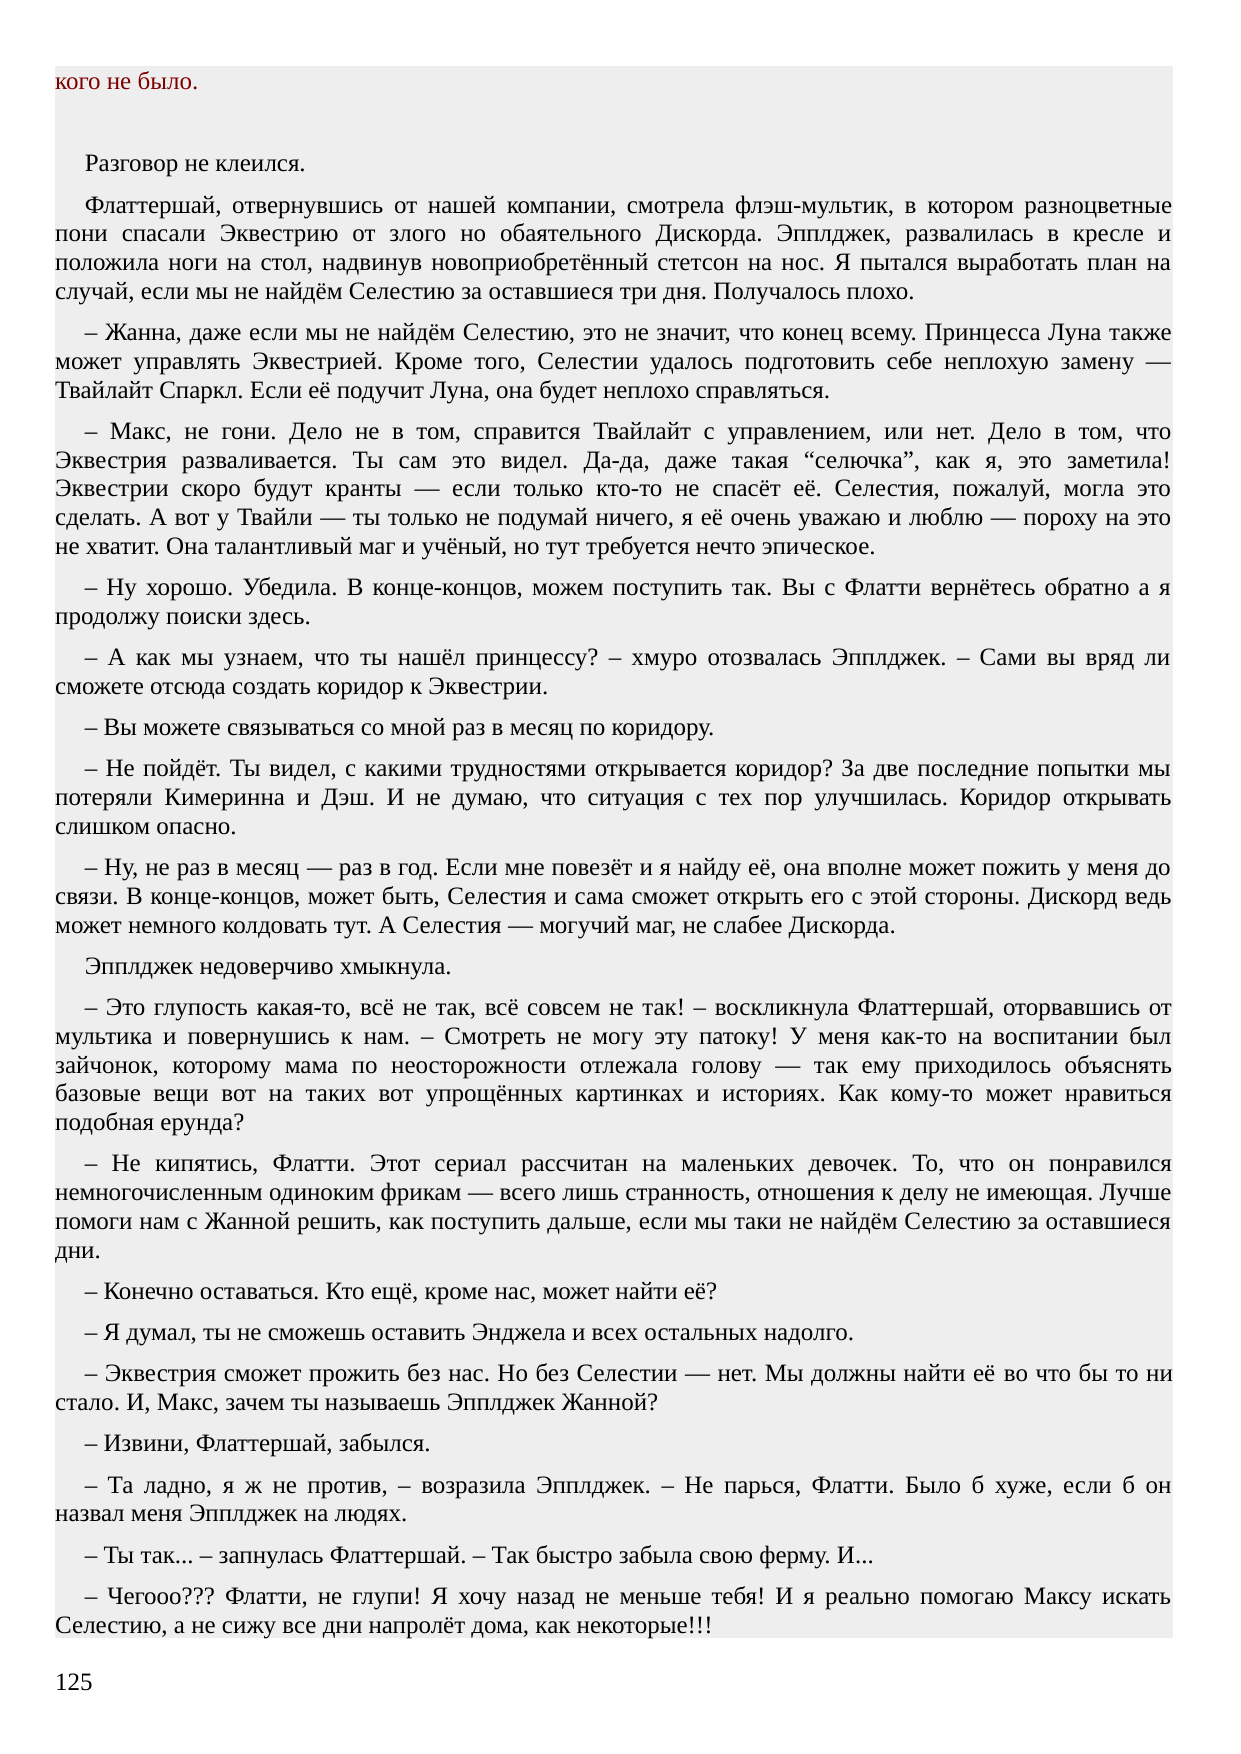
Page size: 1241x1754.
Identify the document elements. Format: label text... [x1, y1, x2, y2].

text – А как мы узнаем, что ты нашёл принцессу? – хмуро отозвалась Эпплджек. – Сами вы вряд ли сможете отсюда создать коридор к Эквестрии. [55, 642, 1173, 700]
text – Ну, не раз в месяц — раз в год. Если мне повезёт и я найду её, она вполне может пожить у меня до связи. В конце-концов, может быть, Селестия и сама сможет открыть его с этой стороны. Дискорд ведь может немного колдовать тут. А Селестия — могучий маг, не слабее Дискорда. [55, 852, 1173, 938]
text – Конечно оставаться. Кто ещё, кроме нас, может найти её? [55, 1276, 1173, 1305]
text – Ты так... – запнулась Флаттершай. – Так быстро забыла свою ферму. И... [55, 1540, 1173, 1568]
text – Это глупость какая-то, всё не так, всё совсем не так! – воскликнула Флаттершай, оторвавшись от мультика и повернушись к нам. – Смотреть не могу эту патоку! У меня как-то на воспитании был зайчонок, которому мама по неосторожности отлежала голову — так ему приходилось объяснять базовые вещи вот на таких вот упрощённых картинках и историях. Как кому-то может нравиться подобная ерунда? [55, 992, 1173, 1136]
text – Ну хорошо. Убедила. В конце-концов, можем поступить так. Вы с Флатти вернётесь обратно а я продолжу поиски здесь. [55, 572, 1173, 630]
text Эпплджек недоверчиво хмыкнула. [55, 951, 1173, 980]
text – Чегооо??? Флатти, не глупи! Я хочу назад не меньше тебя! И я реально помогаю Максу искать Селестию, а не сижу все дни напролёт дома, как некоторые!!! [55, 1581, 1173, 1638]
text – Вы можете связываться со мной раз в месяц по коридору. [55, 712, 1173, 741]
text – Извини, Флаттершай, забылся. [55, 1428, 1173, 1457]
text – Не кипятись, Флатти. Этот сериал рассчитан на маленьких девочек. То, что он понравился немногочисленным одиноким фрикам — всего лишь странность, отношения к делу не имеющая. Лучше помоги нам с Жанной решить, как поступить дальше, если мы таки не найдём Селестию за оставшиеся дни. [55, 1148, 1173, 1263]
text кого не было. [55, 66, 1173, 95]
text Флаттершай, отвернувшись от нашей компании, смотрела флэш-мультик, в котором разноцветные пони спасали Эквестрию от злого но обаятельного Дискорда. Эпплджек, развалилась в кресле и положила ноги на стол, надвинув новоприобретённый стетсон на нос. Я пытался выработать план на случай, если мы не найдём Селестию за оставшиеся три дня. Получалось плохо. [55, 190, 1173, 305]
text – Макс, не гони. Дело не в том, справится Твайлайт с управлением, или нет. Дело в том, что Эквестрия разваливается. Ты сам это видел. Да-да, даже такая “селючка”, как я, это заметила! Эквестрии скоро будут кранты — если только кто-то не спасёт её. Селестия, пожалуй, могла это сделать. А вот у Твайли — ты только не подумай ничего, я её очень уважаю и люблю — пороху на это не хватит. Она талантливый маг и учёный, но тут требуется нечто эпическое. [55, 416, 1173, 560]
text – Я думал, ты не сможешь оставить Энджела и всех остальных надолго. [55, 1317, 1173, 1346]
text – Жанна, даже если мы не найдём Селестию, это не значит, что конец всему. Принцесса Луна также может управлять Эквестрией. Кроме того, Селестии удалось подготовить себе неплохую замену — Твайлайт Спаркл. Если её подучит Луна, она будет неплохо справляться. [55, 317, 1173, 403]
text Разговор не клеился. [55, 148, 1173, 177]
text – Та ладно, я ж не против, – возразила Эпплджек. – Не парься, Флатти. Было б хуже, если б он назвал меня Эпплджек на людях. [55, 1470, 1173, 1527]
text – Эквестрия сможет прожить без нас. Но без Селестии — нет. Мы должны найти её во что бы то ни стало. И, Макс, зачем ты называешь Эпплджек Жанной? [55, 1358, 1173, 1416]
text – Не пойдёт. Ты видел, с какими трудностями открывается коридор? За две последние попытки мы потеряли Кимеринна и Дэш. И не думаю, что ситуация с тех пор улучшилась. Коридор открывать слишком опасно. [55, 753, 1173, 840]
